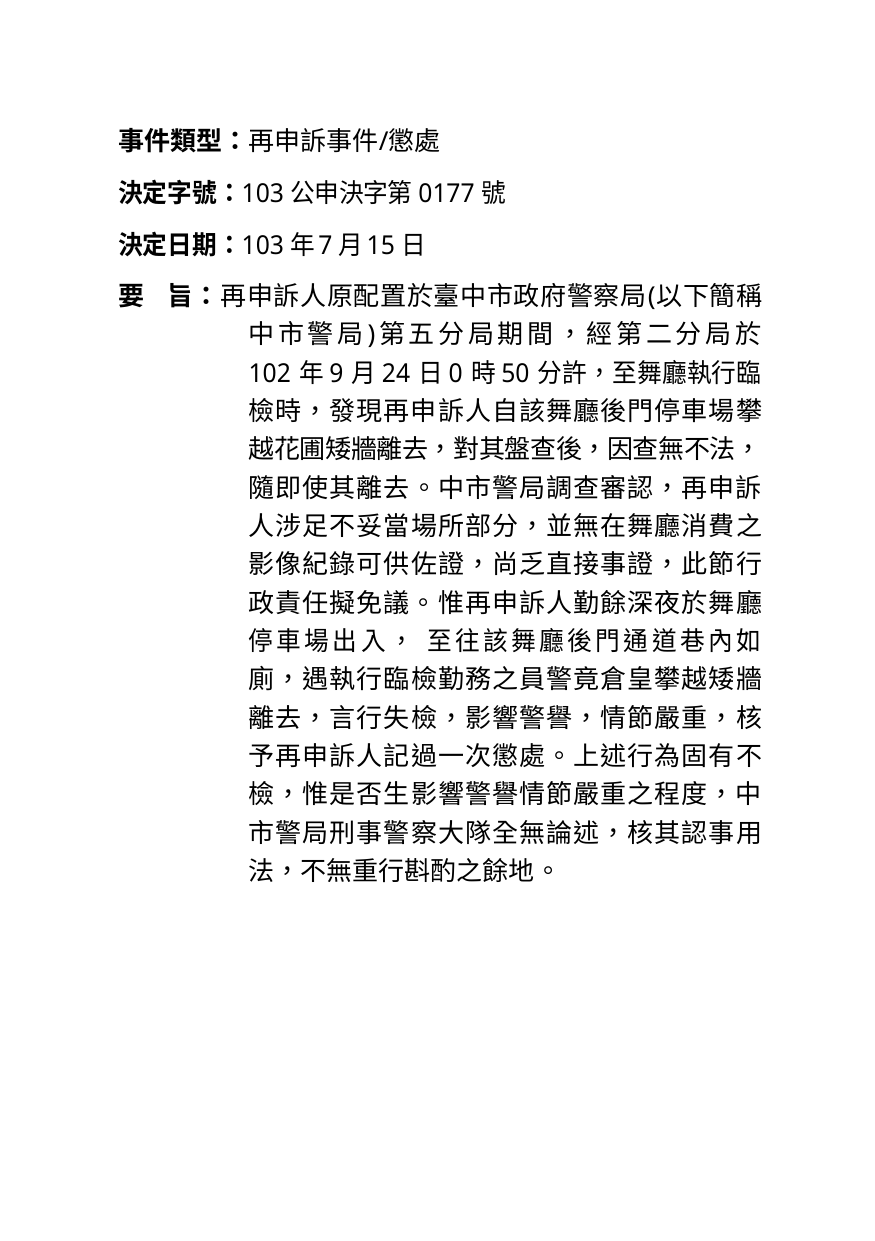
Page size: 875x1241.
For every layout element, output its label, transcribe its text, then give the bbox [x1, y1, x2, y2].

text 事件類型：再申訴事件/懲處 [118, 123, 793, 158]
text 決定字號：103 公申決字第 0177 號決定日期：103 年 7 月 15 日 [118, 175, 515, 262]
text 要 旨：再申訴人原配置於臺中市政府警察局(以下簡稱中市警局)第五分局期間，經第二分局於102 年 9 月 24 日 0 時 50 分許，至舞廳執行臨檢時，發現再申訴人自該舞廳後門停車場攀越花圃矮牆離去，對其盤查後，因查無不法， 隨即使其離去。中市警局調查審認，再申訴人涉足不妥當場所部分，並無在舞廳消費之影像紀錄可供佐證，尚乏直接事證，此節行政責任擬免議。惟再申訴人勤餘深夜於舞廳停車場出入， 至往該舞廳後門通道巷內如廁，遇執行臨檢勤務之員警竟倉皇攀越矮牆離去，言行失檢，影響警譽，情節嚴重，核予再申訴人記過一次懲處。上述行為固有不檢，惟是否生影響警譽情節嚴重之程度，中市警局刑事警察大隊全無論述，核其認事用法，不無重行斟酌之餘地。 [118, 278, 762, 888]
